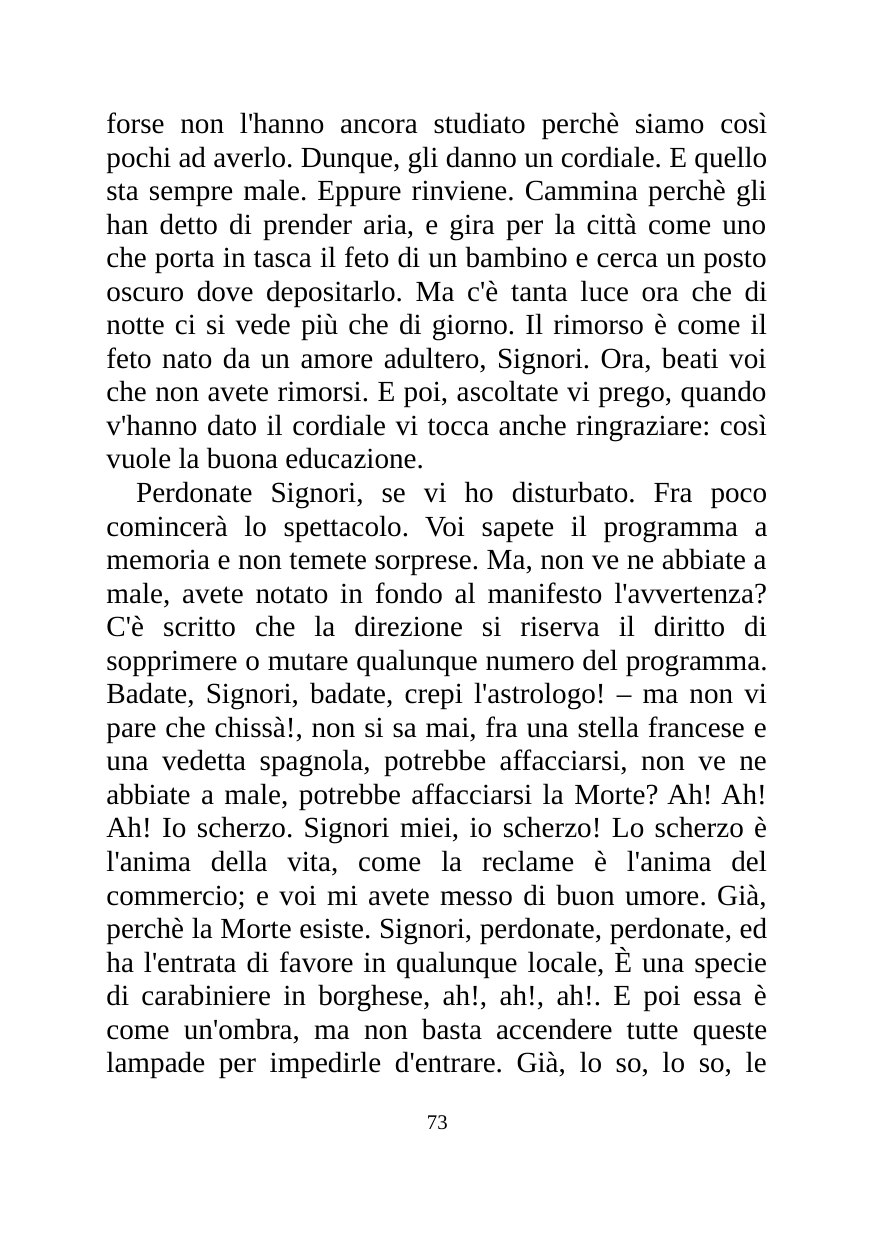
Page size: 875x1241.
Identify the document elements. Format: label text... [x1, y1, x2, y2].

text Perdonate Signori, se vi ho disturbato. Fra poco comincerà lo spettacolo. Voi sapete il programma a memoria e non temete sorprese. Ma, non ve ne abbiate a male, avete notato in fondo al manifesto l'avvertenza? C'è scritto che la direzione si riserva il diritto di sopprimere o mutare qualunque numero del programma. Badate, Signori, badate, crepi l'astrologo! – ma non vi pare che chissà!, non si sa mai, fra una stella francese e una vedetta spagnola, potrebbe affacciarsi, non ve ne abbiate a male, potrebbe affacciarsi la Morte? Ah! Ah! Ah! Io scherzo. Signori miei, io scherzo! Lo scherzo è l'anima della vita, come la reclame è l'anima del commercio; e voi mi avete messo di buon umore. Già, perchè la Morte esiste. Signori, perdonate, perdonate, ed ha l'entrata di favore in qualunque locale, È una specie di carabiniere in borghese, ah!, ah!, ah!. E poi essa è come un'ombra, ma non basta accendere tutte queste lampade per impedirle d'entrare. Già, lo so, lo so, le [106, 475, 768, 1079]
text forse non l'hanno ancora studiato perchè siamo così pochi ad averlo. Dunque, gli danno un cordiale. E quello sta sempre male. Eppure rinviene. Cammina perchè gli han detto di prender aria, e gira per la città come uno che porta in tasca il feto di un bambino e cerca un posto oscuro dove depositarlo. Ma c'è tanta luce ora che di notte ci si vede più che di giorno. Il rimorso è come il feto nato da un amore adultero, Signori. Ora, beati voi che non avete rimorsi. E poi, ascoltate vi prego, quando v'hanno dato il cordiale vi tocca anche ringraziare: così vuole la buona educazione. [106, 106, 768, 475]
